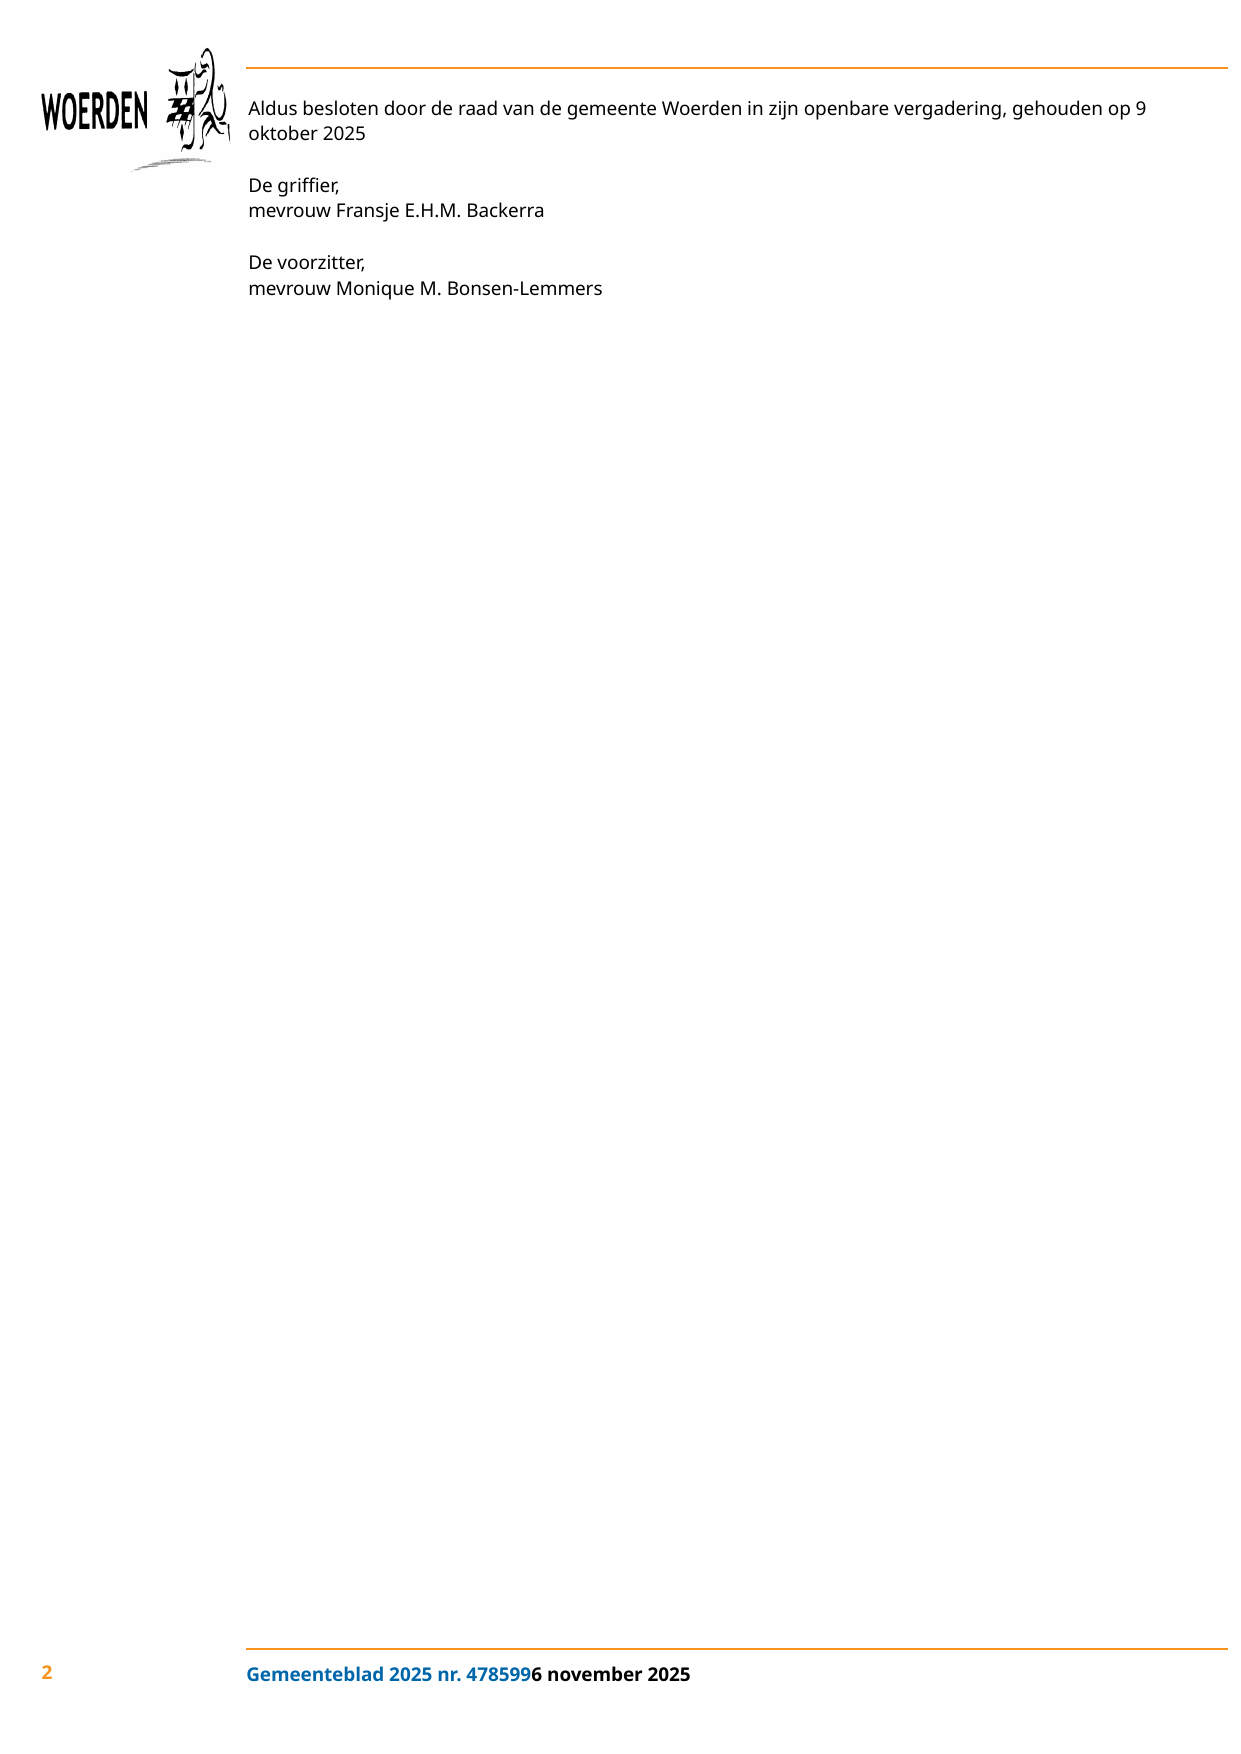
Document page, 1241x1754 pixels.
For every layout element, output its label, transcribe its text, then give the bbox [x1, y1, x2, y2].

text mevrouw Monique M. Bonsen-Lemmers [248, 275, 1152, 301]
text De griffier, [248, 172, 1152, 198]
text Aldus besloten door de raad van de gemeente Woerden in zijn openbare vergadering, gehouden op 9 oktober 2025 [248, 95, 1152, 146]
text mevrouw Fransje E.H.M. Backerra [248, 198, 1152, 223]
picture [41, 47, 231, 172]
text De voorzitter, [248, 249, 1152, 275]
